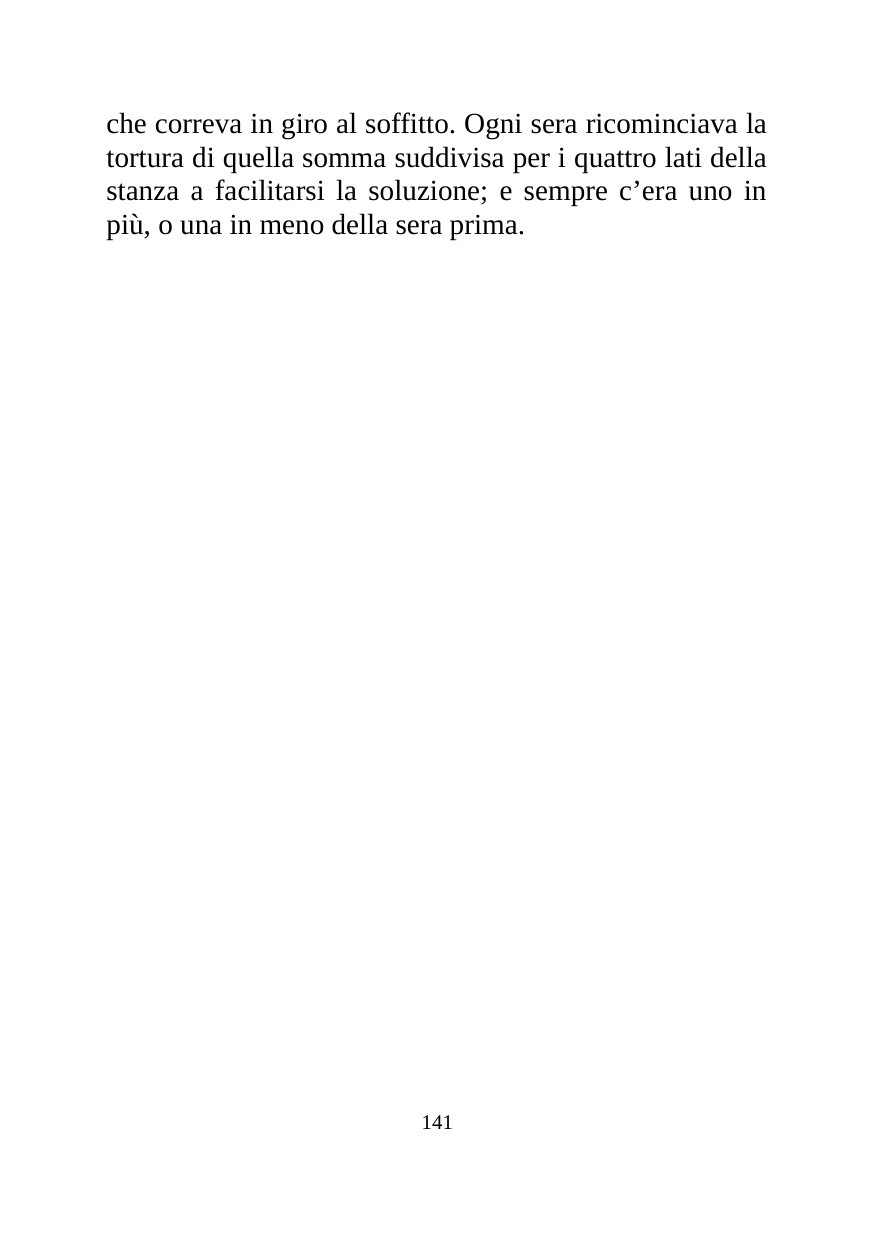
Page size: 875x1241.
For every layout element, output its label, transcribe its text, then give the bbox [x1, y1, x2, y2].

text che correva in giro al soffitto. Ogni sera ricominciava la tortura di quella somma suddivisa per i quattro lati della stanza a facilitarsi la soluzione; e sempre c’era uno in più, o una in meno della sera prima. [106, 106, 768, 240]
